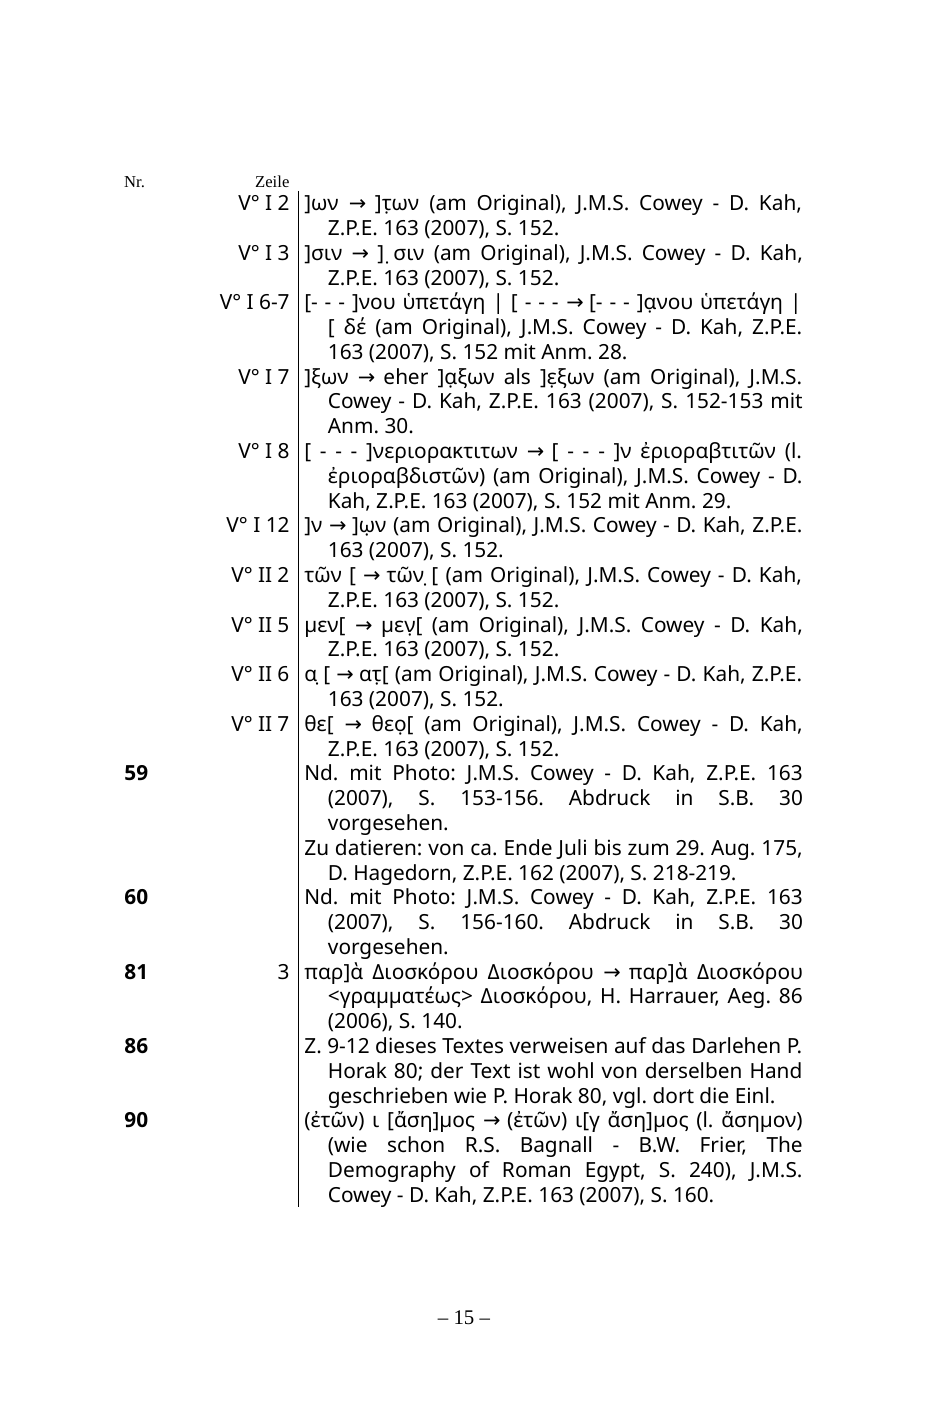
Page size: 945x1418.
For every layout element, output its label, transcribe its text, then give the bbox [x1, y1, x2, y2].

table_cell Zu datieren: von ca. Ende Juli bis zum 29. Aug. 175, D. Hagedorn, Z.P.E. 162 (2007), S. 218-219. [299, 835, 809, 885]
table_cell [- - - ]νου ὑπετάγη | [ - - - → [- - - ]α̣νου ὑπετάγη | [ δέ (am Original), J.M.S. Cowey - D. Kah, Z.P.E. 163 (2007), S. 152 mit Anm. 28. [299, 290, 809, 364]
table_cell [118, 563, 207, 612]
table_cell [118, 662, 207, 711]
table_cell ]ων → ]τ̣ων (am Original), J.M.S. Cowey - D. Kah, Z.P.E. 163 (2007), S. 152. [299, 191, 809, 240]
table_cell 86 [118, 1034, 298, 1108]
table_cell V° I 7 [207, 364, 298, 439]
table_cell V° I 6-7 [207, 290, 298, 364]
table_cell [118, 191, 207, 240]
table_cell παρ]ὰ Διοσκόρου Διοσκόρου → παρ]ὰ Διοσκόρου <γραμματέως> Διοσκόρου, H. Harrauer, Aeg. 86 (2006), S. 140. [299, 959, 809, 1034]
table_cell α ̣[ → ατ̣[ (am Original), J.M.S. Cowey - D. Kah, Z.P.E. 163 (2007), S. 152. [299, 662, 809, 711]
table_cell Nd. mit Photo: J.M.S. Cowey - D. Kah, Z.P.E. 163 (2007), S. 156-160. Abdruck in S.B. 30 vorgesehen. [299, 885, 809, 959]
table_cell Nd. mit Photo: J.M.S. Cowey - D. Kah, Z.P.E. 163 (2007), S. 153-156. Abdruck in S.B. 30 vorgesehen. [299, 761, 809, 835]
table_cell V° II 7 [207, 711, 298, 761]
table_cell V° II 6 [207, 662, 298, 711]
table_cell [118, 513, 207, 563]
table_cell V° I 2 [207, 191, 298, 240]
table_cell μεν[ → μεν̣[ (am Original), J.M.S. Cowey - D. Kah, Z.P.E. 163 (2007), S. 152. [299, 612, 809, 662]
table_cell ]σιν → ] ̣σιν (am Original), J.M.S. Cowey - D. Kah, Z.P.E. 163 (2007), S. 152. [299, 240, 809, 290]
table_cell [118, 364, 207, 439]
table_cell Z. 9-12 dieses Textes verweisen auf das Darlehen P. Horak 80; der Text ist wohl von derselben Hand geschrieben wie P. Horak 80, vgl. dort die Einl. [299, 1034, 809, 1108]
table_cell ]ν → ]ω̣ν (am Original), J.M.S. Cowey - D. Kah, Z.P.E. 163 (2007), S. 152. [299, 513, 809, 563]
table_cell [118, 240, 207, 290]
table_cell [118, 612, 207, 662]
table_cell (ἐτῶν) ι [ἄση]μος → (ἐτῶν) ι[γ ἄση]μος (l. ἄσημον) (wie schon R.S. Bagnall - B.W. Frier, The Demography of Roman Egypt, S. 240), J.M.S. Cowey - D. Kah, Z.P.E. 163 (2007), S. 160. [299, 1108, 809, 1207]
table_cell θε[ → θεο̣[ (am Original), J.M.S. Cowey - D. Kah, Z.P.E. 163 (2007), S. 152. [299, 711, 809, 761]
table_cell 60 [118, 885, 298, 959]
table_cell [ - - - ]νεριορακτιτων → [ - - - ]ν ἐριοραβτιτῶν (l. ἐριοραβδιστῶν) (am Original), J.M.S. Cowey - D. Kah, Z.P.E. 163 (2007), S. 152 mit Anm. 29. [299, 439, 809, 513]
table_cell V° I 8 [207, 439, 298, 513]
table_cell [118, 835, 298, 885]
table_cell V° II 5 [207, 612, 298, 662]
table_cell [118, 439, 207, 513]
table_cell V° I 3 [207, 240, 298, 290]
table_cell 3 [207, 959, 298, 1034]
table_cell V° I 12 [207, 513, 298, 563]
table_cell 59 [118, 761, 298, 835]
table_cell [118, 711, 207, 761]
table_cell 81 [118, 959, 207, 1034]
table_cell 90 [118, 1108, 298, 1207]
table_cell [118, 290, 207, 364]
table_cell ]ξων → eher ]α̣ξων als ]ε̣ξων (am Original), J.M.S. Cowey - D. Kah, Z.P.E. 163 (2007), S. 152-153 mit Anm. 30. [299, 364, 809, 439]
table_cell τῶν [ → τῶν ̣[ (am Original), J.M.S. Cowey - D. Kah, Z.P.E. 163 (2007), S. 152. [299, 563, 809, 612]
table_cell V° II 2 [207, 563, 298, 612]
